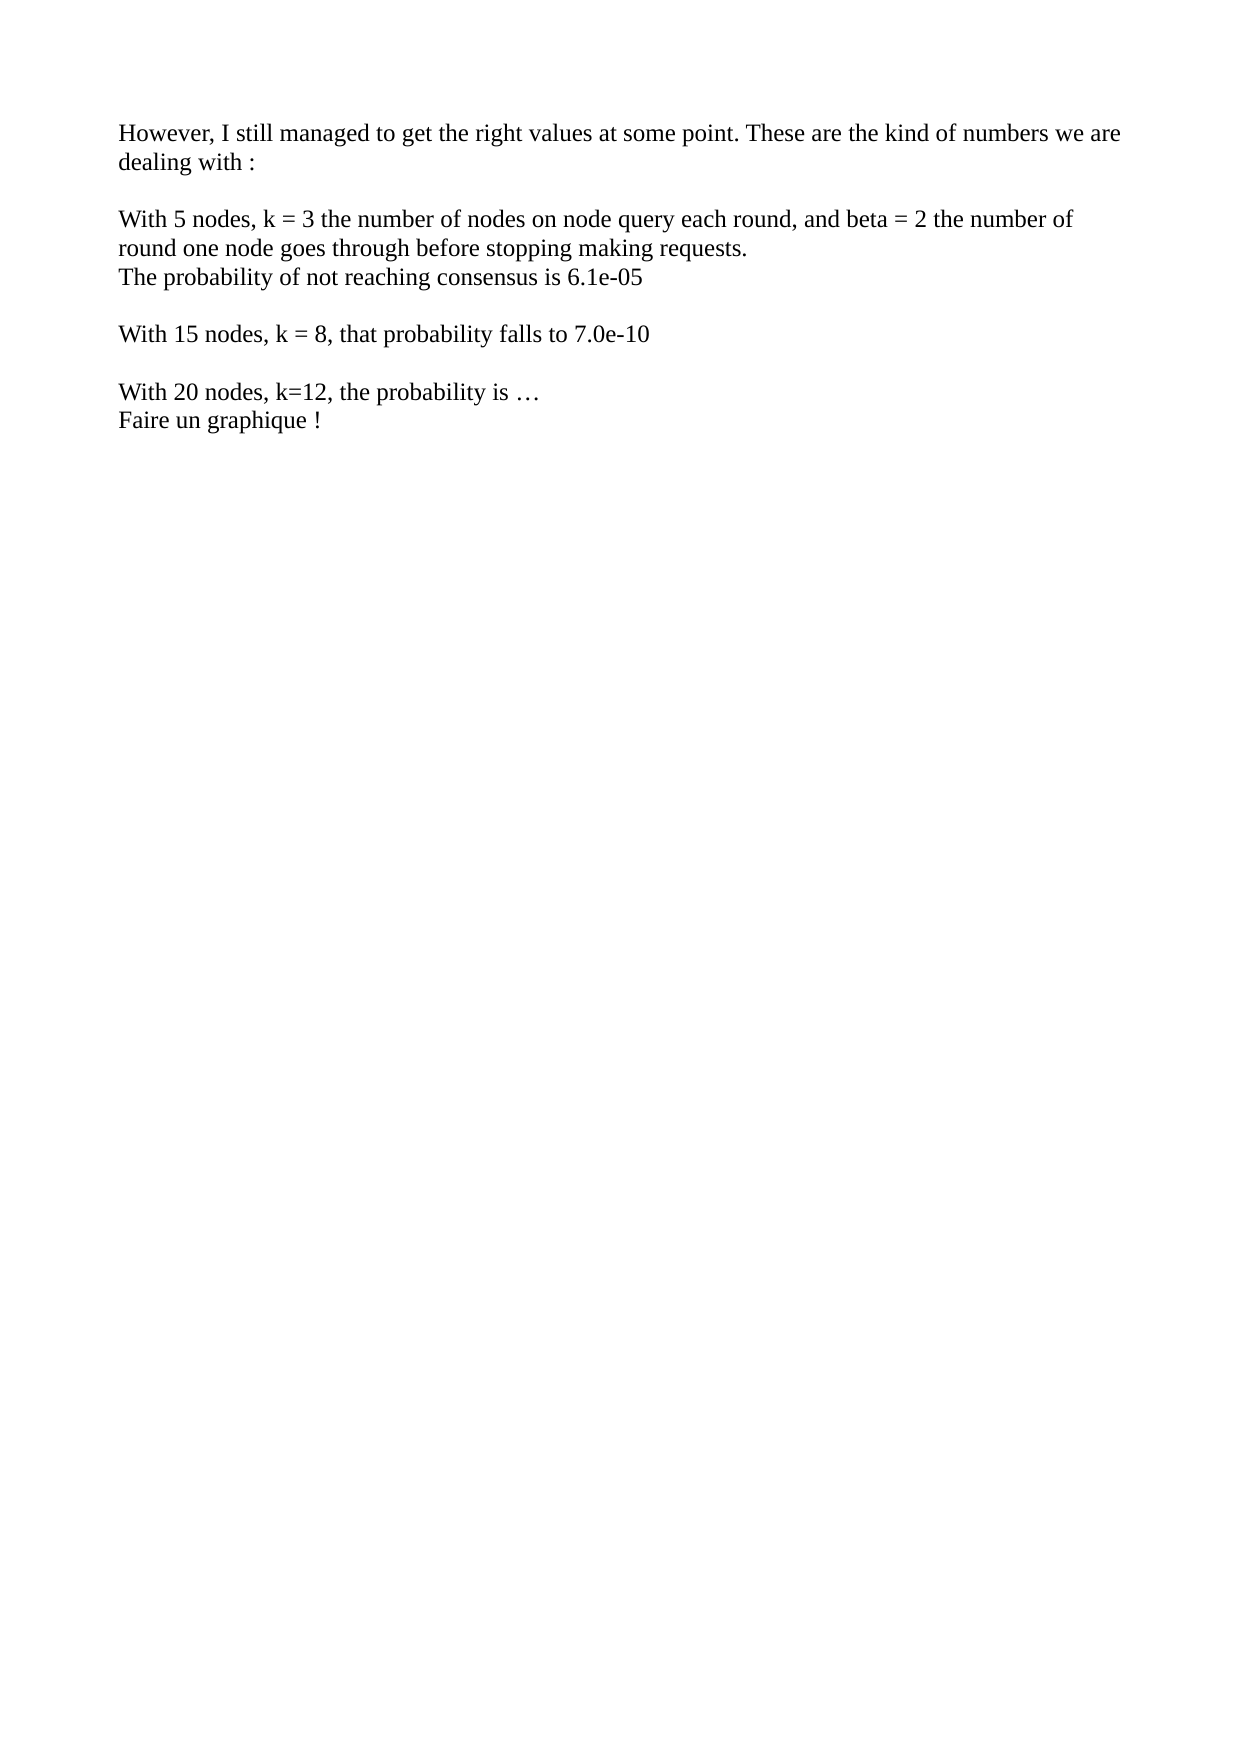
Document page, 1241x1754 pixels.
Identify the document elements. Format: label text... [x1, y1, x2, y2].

text However, I still managed to get the right values at some point. These are the kind of numbers we are dealing with : [118, 118, 1122, 176]
text With 5 nodes, k = 3 the number of nodes on node query each round, and beta = 2 the number of round one node goes through before stopping making requests. [118, 204, 1122, 262]
text With 15 nodes, k = 8, that probability falls to 7.0e-10 [118, 319, 1122, 348]
text The probability of not reaching consensus is 6.1e-05 [118, 262, 1122, 291]
text With 20 nodes, k=12, the probability is … [118, 377, 1122, 406]
text Faire un graphique ! [118, 406, 1122, 434]
